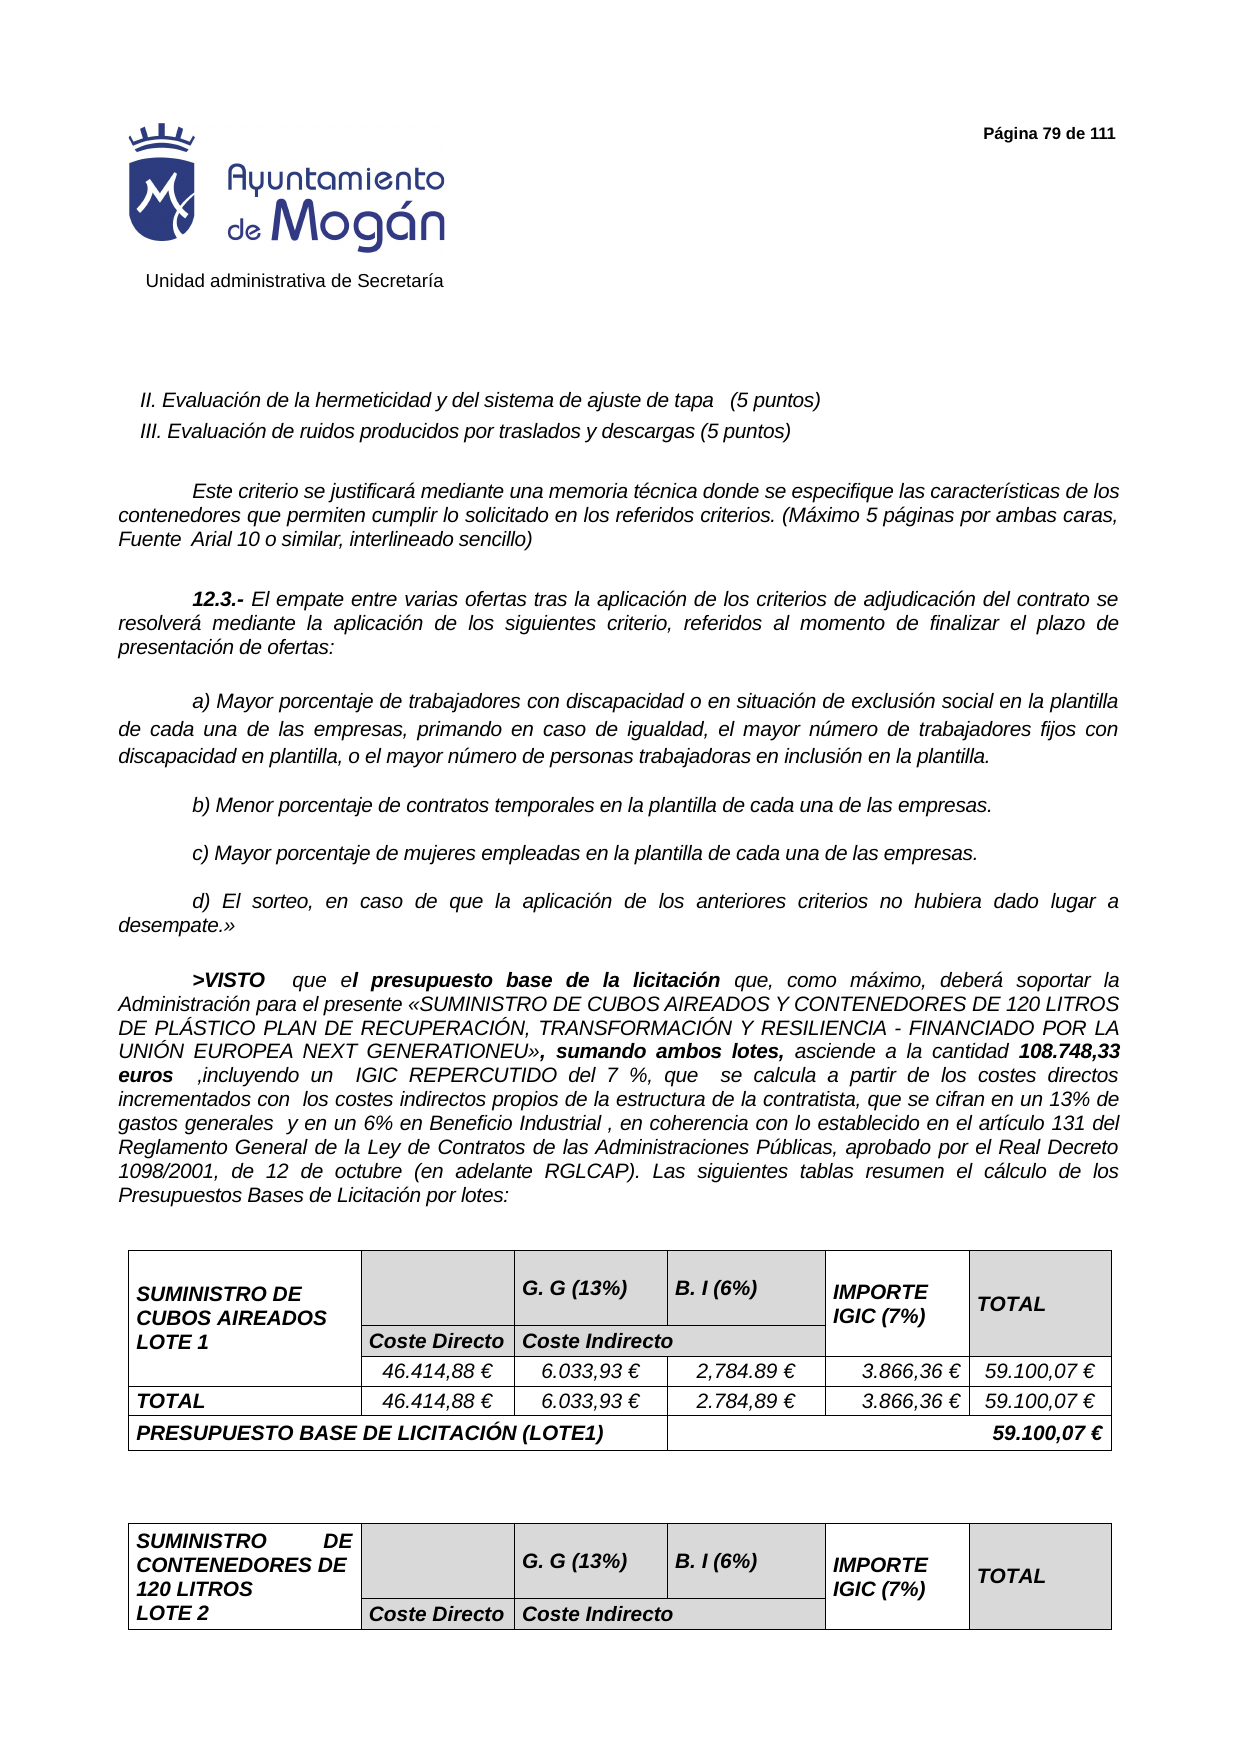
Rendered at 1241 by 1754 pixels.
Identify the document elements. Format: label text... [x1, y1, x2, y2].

list a) Mayor porcentaje de trabajadores con discapacidad o en situación de exclusión social en la plantilla de cada una de las empresas, primando en caso de igualdad, el mayor número de trabajadores fijos con discapacidad en plantilla, o el mayor número de personas trabajadoras en inclusión en la plantilla. [118, 689, 1122, 768]
table_header SUMINISTRO DE CONTENEDORES DE 120 LITROS LOTE 2 [129, 1524, 361, 1629]
text d) El sorteo, en caso de que la aplicación de los anteriores criterios no hubiera dado lugar a desempate.» [118, 889, 1122, 937]
table_header TOTAL [970, 1524, 1111, 1629]
table_cell Coste Indirecto [515, 1326, 825, 1356]
table_cell 2.784,89 € [668, 1357, 825, 1386]
table_header [362, 1524, 514, 1598]
table_cell TOTAL [129, 1387, 361, 1415]
table_cell PRESUPUESTO BASE DE LICITACIÓN (LOTE1) [129, 1416, 667, 1450]
picture [128, 123, 445, 259]
table_cell 46.414,88 € [362, 1387, 514, 1415]
text II. Evaluación de la hermeticidad y del sistema de ajuste de tapa (5 puntos) [118, 388, 1122, 412]
table_header IMPORTE IGIC (7%) [826, 1524, 969, 1629]
table_header TOTAL [970, 1251, 1111, 1356]
table_cell 2.784,89 € [668, 1387, 825, 1415]
list b) Menor porcentaje de contratos temporales en la plantilla de cada una de las empresas. [118, 793, 1122, 817]
table_cell 3.866,36 € [826, 1387, 969, 1415]
table_cell 6.033,93 € [515, 1357, 667, 1386]
text Este criterio se justificará mediante una memoria técnica donde se especifique las características de los contenedores que permiten cumplir lo solicitado en los referidos criterios. (Máximo 5 páginas por ambas caras, Fuente Arial 10 o similar, interlineado sencillo) [118, 479, 1122, 551]
table_header SUMINISTRO DE CUBOS AIREADOS LOTE 1 [129, 1251, 361, 1386]
table_cell 6.033,93 € [515, 1387, 667, 1415]
text 12.3.- El empate entre varias ofertas tras la aplicación de los criterios de adjudicación del contrato se resolverá mediante la aplicación de los siguientes criterio, referidos al momento de finalizar el plazo de presentación de ofertas: [118, 587, 1122, 659]
table_cell 59.100,07 € [970, 1387, 1111, 1415]
text >VISTO que el presupuesto base de la licitación que, como máximo, deberá soportar la Administración para el presente «SUMINISTRO DE CUBOS AIREADOS Y CONTENEDORES DE 120 LITROS DE PLÁSTICO PLAN DE RECUPERACIÓN, TRANSFORMACIÓN Y RESILIENCIA - FINANCIADO POR LA UNIÓN EUROPEA NEXT GENERATIONEU», sumando ambos lotes, asciende a la cantidad 108.748,33 euros ,incluyendo un IGIC REPERCUTIDO del 7 %, que se calcula a partir de los costes directos incrementados con los costes indirectos propios de la estructura de la contratista, que se cifran en un 13% de gastos generales y en un 6% en Beneficio Industrial , en coherencia con lo establecido en el artículo 131 del Reglamento General de la Ley de Contratos de las Administraciones Públicas, aprobado por el Real Decreto 1098/2001, de 12 de octubre (en adelante RGLCAP). Las siguientes tablas resumen el cálculo de los Presupuestos Bases de Licitación por lotes: [118, 967, 1122, 1207]
table_cell 46.414,88 € [362, 1357, 514, 1386]
table_header IMPORTE IGIC (7%) [826, 1251, 969, 1356]
text III. Evaluación de ruidos producidos por traslados y descargas (5 puntos) [118, 418, 1122, 442]
table_header B. I (6%) [668, 1524, 825, 1598]
table_cell 59.100,07 € [970, 1357, 1111, 1386]
table_header G. G (13%) [515, 1524, 667, 1598]
table_cell Coste Indirecto [515, 1599, 825, 1629]
table_header B. I (6%) [668, 1251, 825, 1325]
table_cell Coste Directo [362, 1599, 514, 1629]
table_header G. G (13%) [515, 1251, 667, 1325]
table_cell 3.866,36 € [826, 1357, 969, 1386]
list c) Mayor porcentaje de mujeres empleadas en la plantilla de cada una de las empresas. [118, 841, 1122, 865]
table_cell Coste Directo [362, 1326, 514, 1356]
table_cell 59.100,07 € [668, 1416, 1111, 1450]
table_header [362, 1251, 514, 1325]
